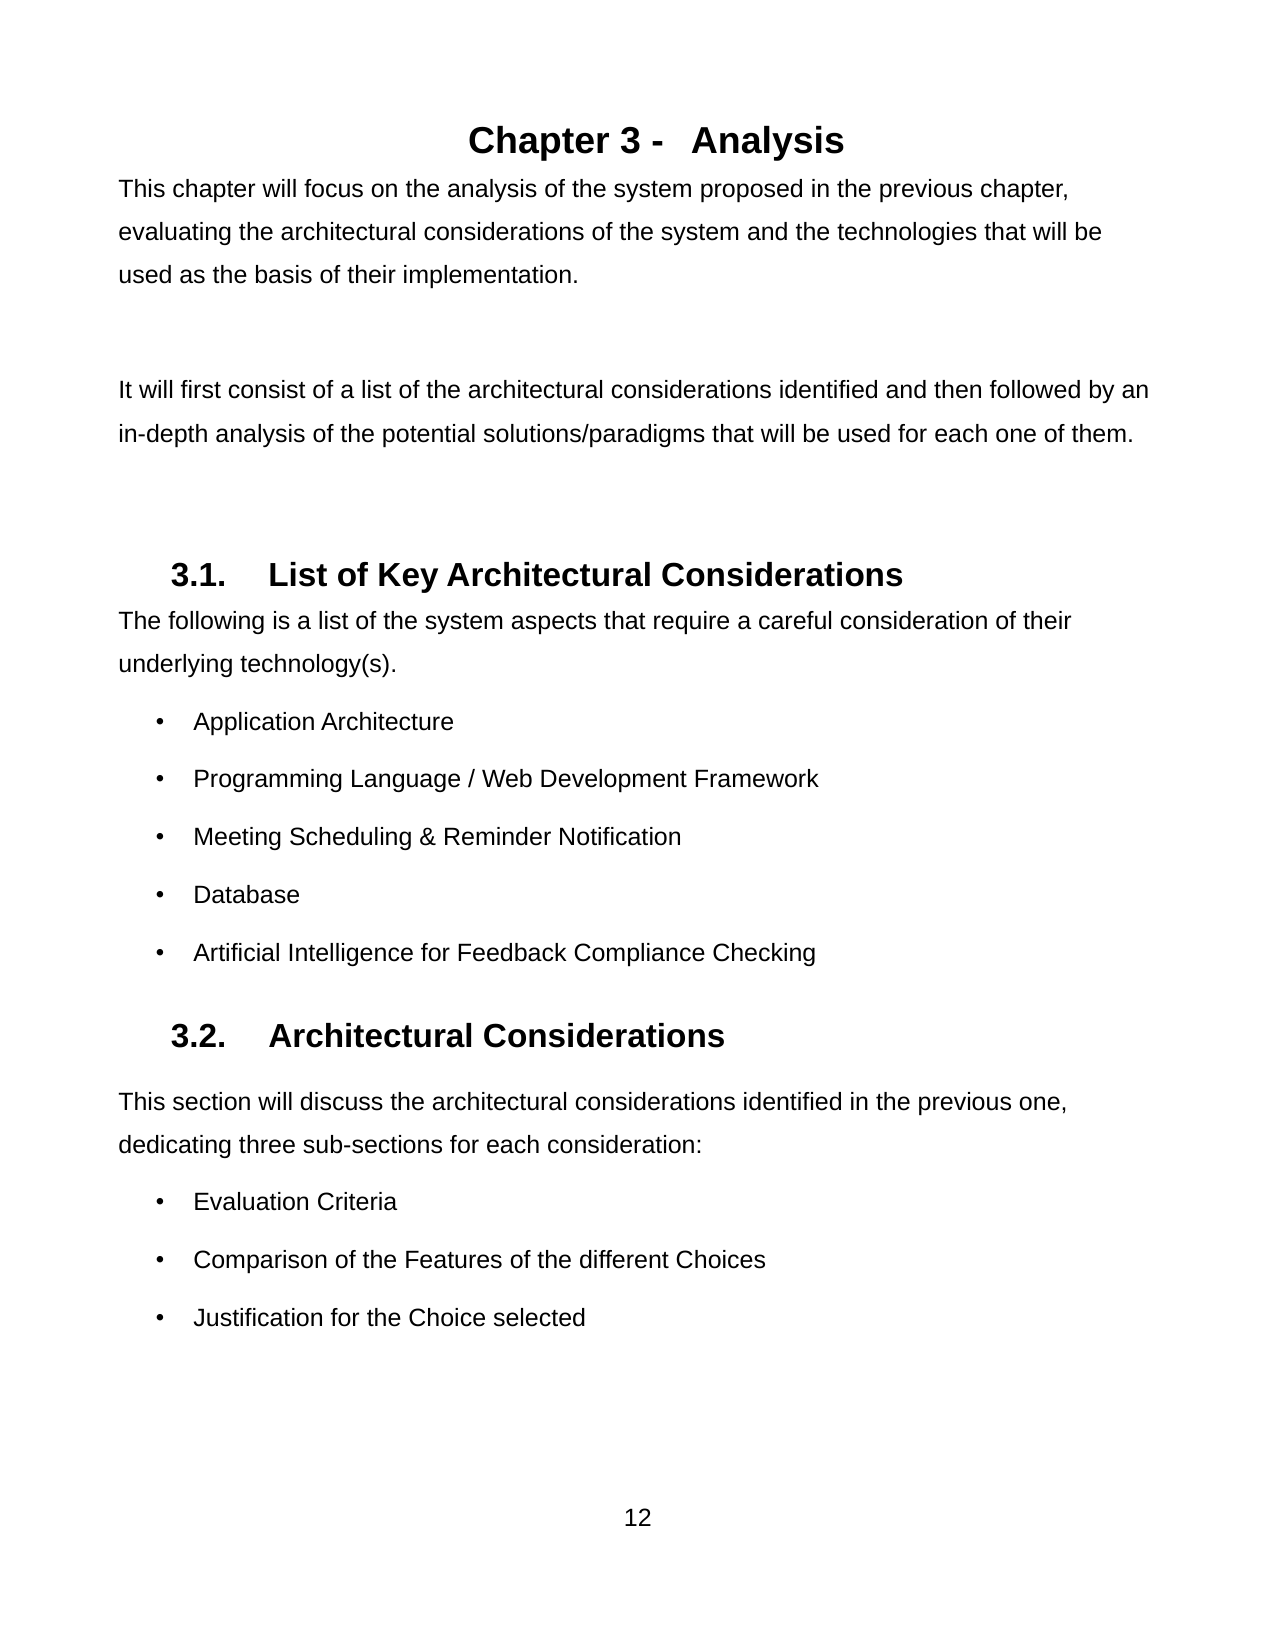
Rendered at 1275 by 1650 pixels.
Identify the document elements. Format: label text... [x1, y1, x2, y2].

list Meeting Scheduling & Reminder Notification [156, 822, 1157, 851]
list Application Architecture [156, 707, 1157, 735]
text It will first consist of a list of the architectural considerations identified and then followed by an in-depth analysis of the potential solutions/paradigms that will be used for each one of them. [118, 375, 1157, 447]
list Programming Language / Web Development Framework [156, 764, 1157, 793]
list Justification for the Choice selected [156, 1303, 1157, 1332]
text This section will discuss the architectural considerations identified in the previous one, dedicating three sub-sections for each consideration: [118, 1087, 1157, 1158]
list Evaluation Criteria [156, 1187, 1157, 1216]
text The following is a list of the system aspects that require a careful consideration of their underlying technology(s). [118, 606, 1157, 678]
subtitle Analysis [156, 118, 1157, 161]
list Database [156, 880, 1157, 909]
subtitle List of Key Architectural Considerations [171, 555, 1157, 593]
list Artificial Intelligence for Feedback Compliance Checking [156, 938, 1157, 967]
text This chapter will focus on the analysis of the system proposed in the previous chapter, evaluating the architectural considerations of the system and the technologies that will be used as the basis of their implementation. [118, 174, 1157, 289]
subtitle Architectural Considerations [171, 1016, 1157, 1055]
list Comparison of the Features of the different Choices [156, 1245, 1157, 1274]
